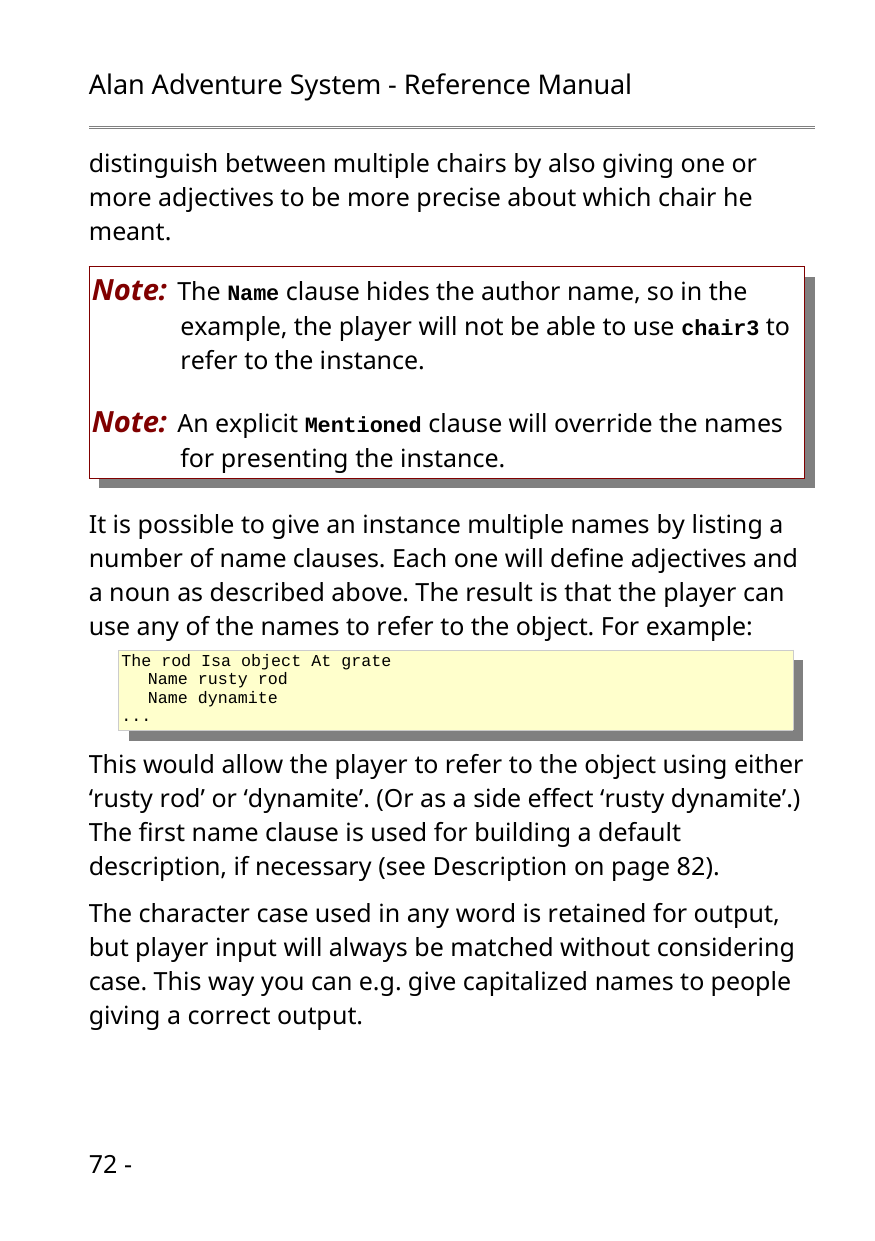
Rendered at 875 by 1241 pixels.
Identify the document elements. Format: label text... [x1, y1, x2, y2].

list An explicit Mentioned clause will override the names for presenting the instance. [90, 398, 804, 478]
text The rod Isa object At grate Name rusty rod Name dynamite ... [119, 651, 793, 730]
text distinguish between multiple chairs by also giving one or more adjectives to be more precise about which chair he meant. [88, 146, 815, 247]
text The character case used in any word is retained for output, but player input will always be matched without considering case. This way you can e.g. give capitalized names to people giving a correct output. [88, 896, 815, 1032]
list The Name clause hides the author name, so in the example, the player will not be able to use chair3 to refer to the instance. [90, 267, 804, 377]
text This would allow the player to refer to the object using either ‘rusty rod’ or ‘dynamite’. (Or as a side effect ‘rusty dynamite’.) The first name clause is used for building a default description, if necessary (see Description on page 64). [88, 747, 815, 883]
text It is possible to give an instance multiple names by listing a number of name clauses. Each one will define adjectives and a noun as described above. The result is that the player can use any of the names to refer to the object. For example: [88, 507, 815, 643]
